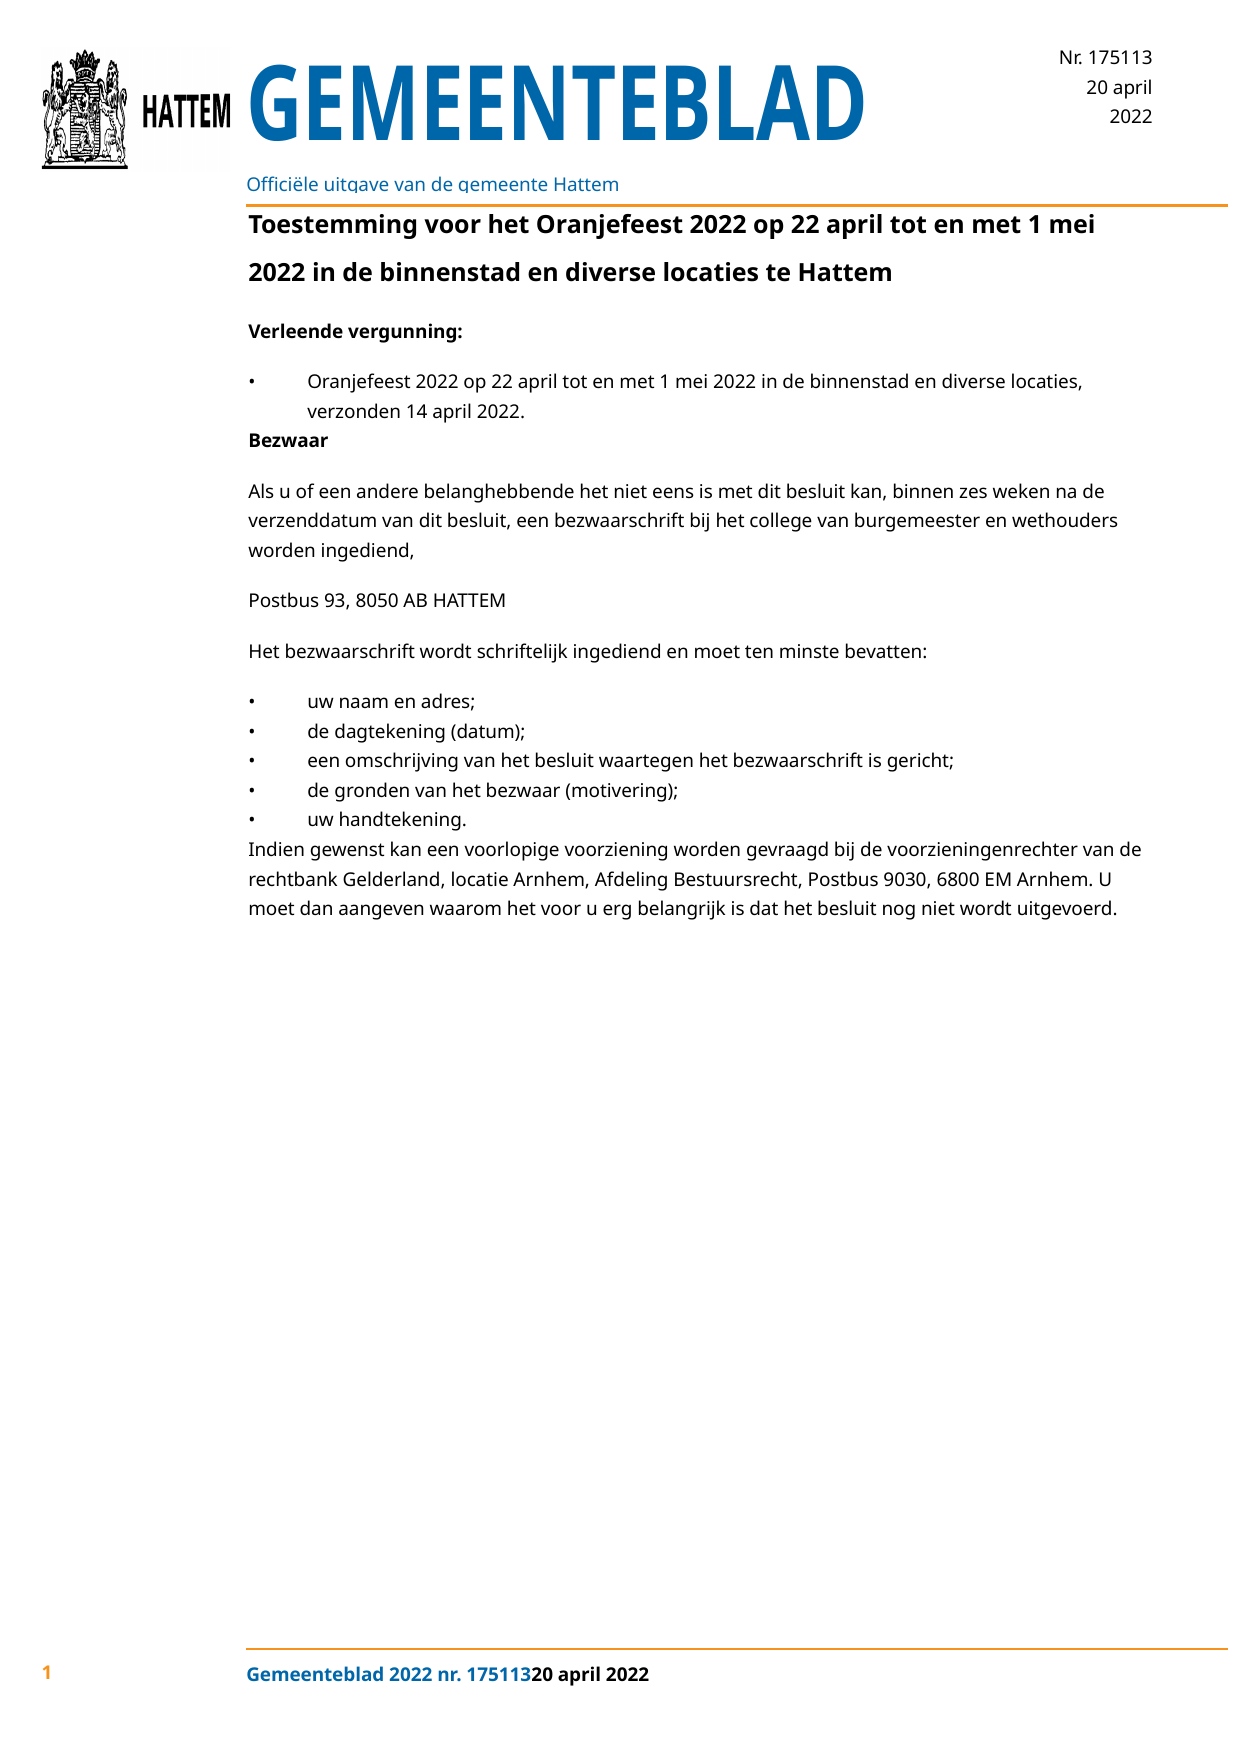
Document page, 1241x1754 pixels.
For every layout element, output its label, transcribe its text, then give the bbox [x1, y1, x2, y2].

text Het bezwaarschrift wordt schriftelijk ingediend en moet ten minste bevatten: [248, 638, 1152, 664]
text Bezwaar [248, 427, 1152, 453]
list uw naam en adres; [248, 688, 1152, 714]
text Toestemming voor het Oranjefeest 2022 op 22 april tot en met 1 mei 2022 in de binnenstad en diverse locaties te Hattem [248, 207, 1152, 288]
text Postbus 93, 8050 AB HATTEM [248, 587, 1152, 613]
text Als u of een andere belanghebbende het niet eens is met dit besluit kan, binnen zes weken na de verzenddatum van dit besluit, een bezwaarschrift bij het college van burgemeester en wethouders worden ingediend, [248, 478, 1152, 563]
list Oranjefeest 2022 op 22 april tot en met 1 mei 2022 in de binnenstad en diverse locaties, verzonden 14 april 2022. [248, 368, 1152, 424]
list de gronden van het bezwaar (motivering); [248, 777, 1152, 803]
text Indien gewenst kan een voorlopige voorziening worden gevraagd bij de voorzieningenrechter van de rechtbank Gelderland, locatie Arnhem, Afdeling Bestuursrecht, Postbus 9030, 6800 EM Arnhem. U moet dan aangeven waarom het voor u erg belangrijk is dat het besluit nog niet wordt uitgevoerd. [248, 836, 1152, 921]
list de dagtekening (datum); [248, 718, 1152, 744]
list een omschrijving van het besluit waartegen het bezwaarschrift is gericht; [248, 747, 1152, 773]
text Verleende vergunning: [248, 318, 1152, 344]
list uw handtekening. [248, 807, 1152, 832]
picture [41, 47, 231, 172]
